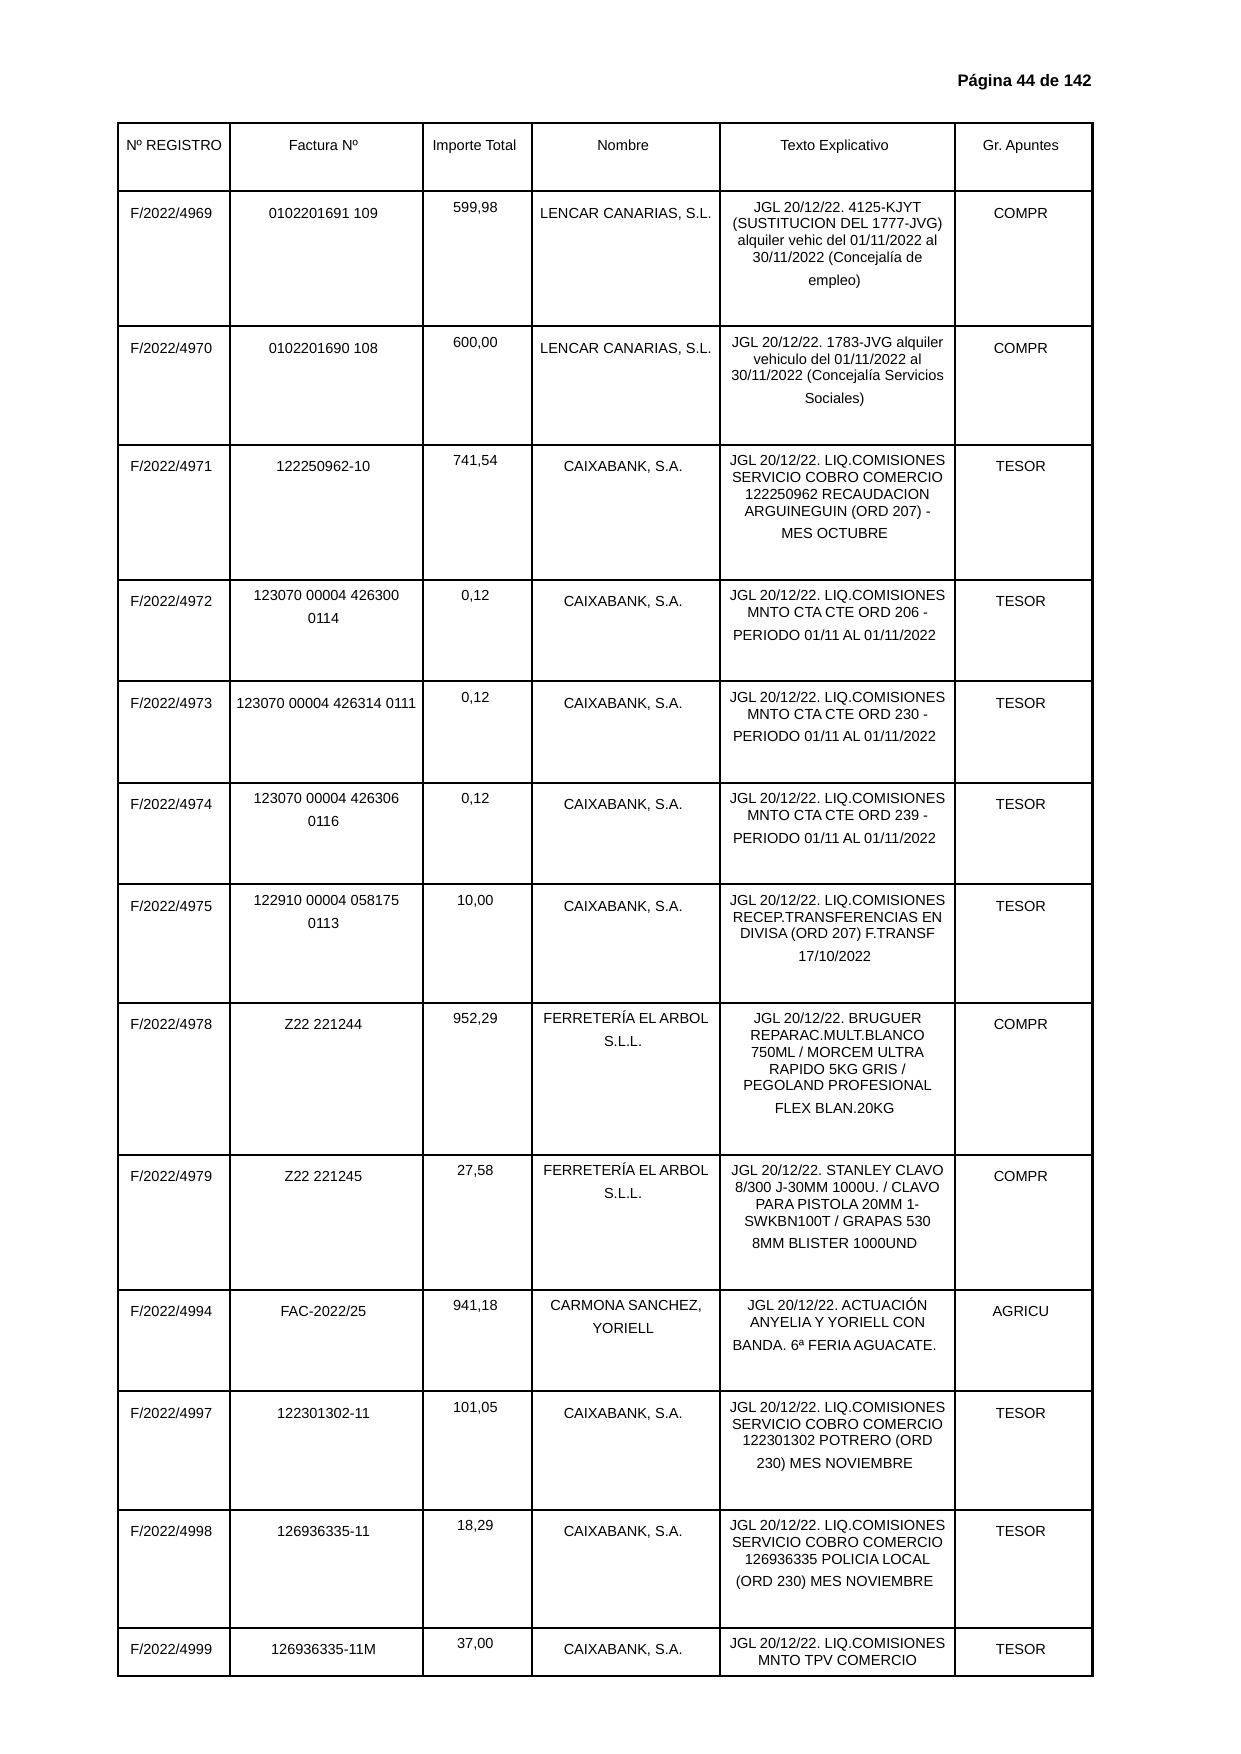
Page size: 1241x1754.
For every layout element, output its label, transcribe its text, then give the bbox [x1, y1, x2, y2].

table_cell TESOR [956, 1511, 1091, 1627]
table_cell F/2022/4975 [119, 885, 229, 1002]
table_cell CAIXABANK, S.A. [533, 1629, 719, 1675]
table_cell 599,98 [424, 192, 531, 325]
table_cell F/2022/4994 [119, 1291, 229, 1390]
table_cell F/2022/4978 [119, 1004, 229, 1153]
table_cell 126936335-11 [231, 1511, 422, 1627]
table_cell 122250962-10 [231, 446, 422, 579]
table_cell 741,54 [424, 446, 531, 579]
table_cell F/2022/4997 [119, 1392, 229, 1508]
table_cell JGL 20/12/22. LIQ.COMISIONES SERVICIO COBRO COMERCIO 122301302 POTRERO (ORD 230) MES NOVIEMBRE [721, 1392, 954, 1508]
table_cell JGL 20/12/22. BRUGUER REPARAC.MULT.BLANCO 750ML / MORCEM ULTRA RAPIDO 5KG GRIS / PEGOLAND PROFESIONAL FLEX BLAN.20KG [721, 1004, 954, 1153]
table_cell JGL 20/12/22. LIQ.COMISIONES MNTO CTA CTE ORD 206 - PERIODO 01/11 AL 01/11/2022 [721, 581, 954, 680]
table_cell 122910 00004 058175 0113 [231, 885, 422, 1002]
table_cell JGL 20/12/22. ACTUACIÓN ANYELIA Y YORIELL CON BANDA. 6ª FERIA AGUACATE. [721, 1291, 954, 1390]
table_cell F/2022/4972 [119, 581, 229, 680]
table_cell TESOR [956, 1392, 1091, 1508]
table_cell LENCAR CANARIAS, S.L. [533, 327, 719, 443]
table_cell 952,29 [424, 1004, 531, 1153]
table_cell COMPR [956, 327, 1091, 443]
table_header Importe Total [424, 124, 531, 190]
table_cell F/2022/4973 [119, 682, 229, 782]
table_cell 123070 00004 426300 0114 [231, 581, 422, 680]
table_cell 941,18 [424, 1291, 531, 1390]
table_cell CAIXABANK, S.A. [533, 885, 719, 1002]
table_cell CAIXABANK, S.A. [533, 784, 719, 883]
table_cell F/2022/4969 [119, 192, 229, 325]
table_cell TESOR [956, 885, 1091, 1002]
table_cell TESOR [956, 446, 1091, 579]
table_cell CAIXABANK, S.A. [533, 682, 719, 782]
table_cell 37,00 [424, 1629, 531, 1675]
table_cell 123070 00004 426306 0116 [231, 784, 422, 883]
table_cell 0,12 [424, 784, 531, 883]
table_cell 10,00 [424, 885, 531, 1002]
table_cell COMPR [956, 1004, 1091, 1153]
table_header Nº REGISTRO [119, 124, 229, 190]
table_cell F/2022/4998 [119, 1511, 229, 1627]
table_cell TESOR [956, 784, 1091, 883]
table_cell Z22 221245 [231, 1156, 422, 1289]
table_cell FAC-2022/25 [231, 1291, 422, 1390]
table_cell F/2022/4974 [119, 784, 229, 883]
table_cell JGL 20/12/22. LIQ.COMISIONES MNTO CTA CTE ORD 230 - PERIODO 01/11 AL 01/11/2022 [721, 682, 954, 782]
table_cell LENCAR CANARIAS, S.L. [533, 192, 719, 325]
table_cell 27,58 [424, 1156, 531, 1289]
table_cell 122301302-11 [231, 1392, 422, 1508]
table_cell CAIXABANK, S.A. [533, 1392, 719, 1508]
table_cell 0,12 [424, 581, 531, 680]
table_header Factura Nº [231, 124, 422, 190]
table_cell 0102201691 109 [231, 192, 422, 325]
table_cell TESOR [956, 581, 1091, 680]
table_cell F/2022/4979 [119, 1156, 229, 1289]
table_cell 126936335-11M [231, 1629, 422, 1675]
table_cell Z22 221244 [231, 1004, 422, 1153]
table_cell 600,00 [424, 327, 531, 443]
table_cell 18,29 [424, 1511, 531, 1627]
table_header Nombre [533, 124, 719, 190]
table_cell AGRICU [956, 1291, 1091, 1390]
table_cell JGL 20/12/22. 4125-KJYT (SUSTITUCION DEL 1777-JVG) alquiler vehic del 01/11/2022 al 30/11/2022 (Concejalía de empleo) [721, 192, 954, 325]
table_header Gr. Apuntes [956, 124, 1091, 190]
table_cell JGL 20/12/22. LIQ.COMISIONES MNTO TPV COMERCIO [721, 1629, 954, 1675]
table_cell CAIXABANK, S.A. [533, 581, 719, 680]
table_cell F/2022/4970 [119, 327, 229, 443]
table_cell F/2022/4999 [119, 1629, 229, 1675]
table_cell 0,12 [424, 682, 531, 782]
table_cell JGL 20/12/22. LIQ.COMISIONES SERVICIO COBRO COMERCIO 122250962 RECAUDACION ARGUINEGUIN (ORD 207) - MES OCTUBRE [721, 446, 954, 579]
table_header Texto Explicativo [721, 124, 954, 190]
table_cell CARMONA SANCHEZ, YORIELL [533, 1291, 719, 1390]
table_cell JGL 20/12/22. LIQ.COMISIONES MNTO CTA CTE ORD 239 - PERIODO 01/11 AL 01/11/2022 [721, 784, 954, 883]
table_cell FERRETERÍA EL ARBOL S.L.L. [533, 1004, 719, 1153]
table_cell FERRETERÍA EL ARBOL S.L.L. [533, 1156, 719, 1289]
table_cell JGL 20/12/22. STANLEY CLAVO 8/300 J-30MM 1000U. / CLAVO PARA PISTOLA 20MM 1-SWKBN100T / GRAPAS 530 8MM BLISTER 1000UND [721, 1156, 954, 1289]
table_cell COMPR [956, 1156, 1091, 1289]
table_cell 0102201690 108 [231, 327, 422, 443]
table_cell TESOR [956, 1629, 1091, 1675]
table_cell TESOR [956, 682, 1091, 782]
table_cell JGL 20/12/22. 1783-JVG alquiler vehiculo del 01/11/2022 al 30/11/2022 (Concejalía Servicios Sociales) [721, 327, 954, 443]
table_cell CAIXABANK, S.A. [533, 446, 719, 579]
table_cell COMPR [956, 192, 1091, 325]
table_cell JGL 20/12/22. LIQ.COMISIONES SERVICIO COBRO COMERCIO 126936335 POLICIA LOCAL (ORD 230) MES NOVIEMBRE [721, 1511, 954, 1627]
table_cell F/2022/4971 [119, 446, 229, 579]
table_cell 123070 00004 426314 0111 [231, 682, 422, 782]
table_cell CAIXABANK, S.A. [533, 1511, 719, 1627]
table_cell 101,05 [424, 1392, 531, 1508]
table_cell JGL 20/12/22. LIQ.COMISIONES RECEP.TRANSFERENCIAS EN DIVISA (ORD 207) F.TRANSF 17/10/2022 [721, 885, 954, 1002]
